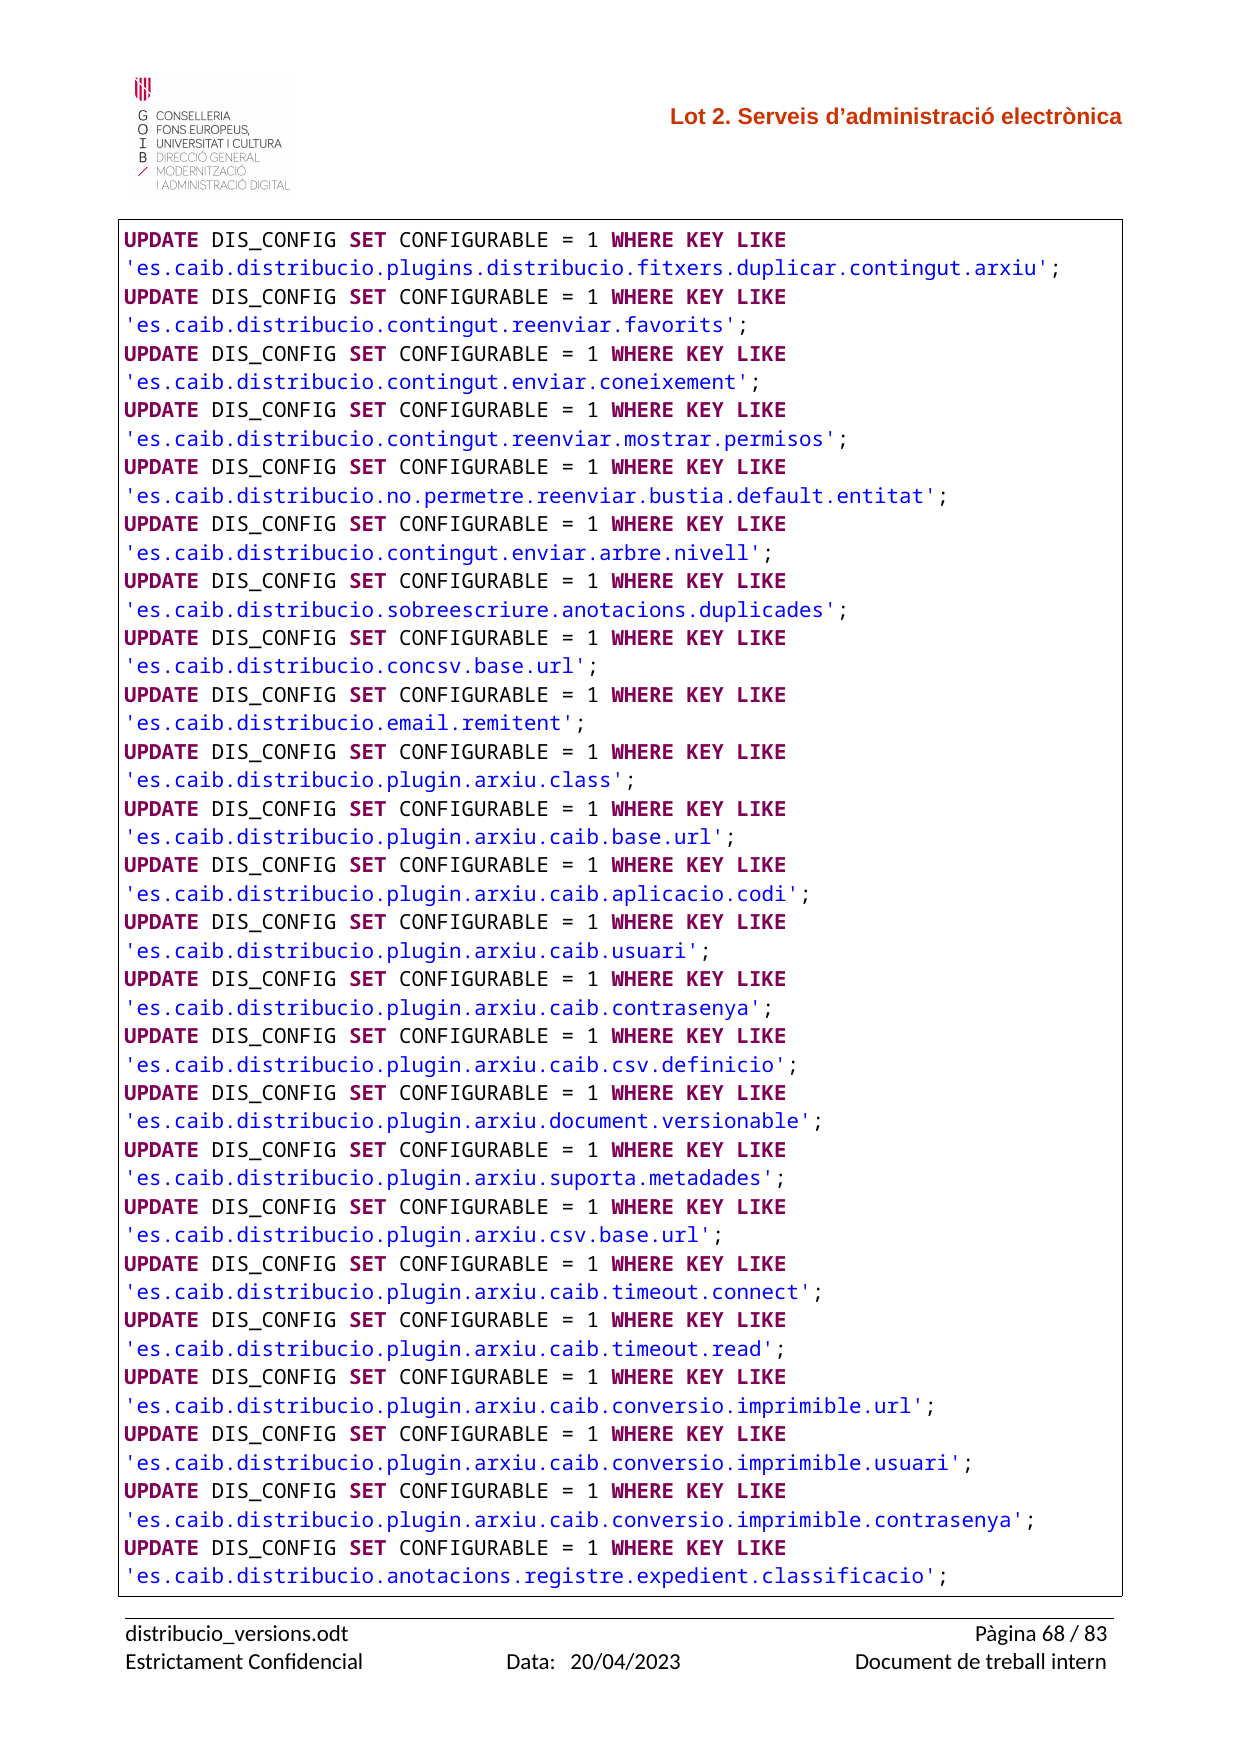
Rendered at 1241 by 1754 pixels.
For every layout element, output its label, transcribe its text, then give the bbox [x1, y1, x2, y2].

picture [126, 70, 299, 197]
table_header UPDATE DIS_CONFIG SET CONFIGURABLE = 1 WHERE KEY LIKE 'es.caib.distribucio.plugins.distribucio.fitxers.duplicar.contingut.arxiu'; UPDATE DIS_CONFIG SET CONFIGURABLE = 1 WHERE KEY LIKE 'es.caib.distribucio.contingut.reenviar.favorits'; UPDATE DIS_CONFIG SET CONFIGURABLE = 1 WHERE KEY LIKE 'es.caib.distribucio.contingut.enviar.coneixement'; UPDATE DIS_CONFIG SET CONFIGURABLE = 1 WHERE KEY LIKE 'es.caib.distribucio.contingut.reenviar.mostrar.permisos'; UPDATE DIS_CONFIG SET CONFIGURABLE = 1 WHERE KEY LIKE 'es.caib.distribucio.no.permetre.reenviar.bustia.default.entitat'; UPDATE DIS_CONFIG SET CONFIGURABLE = 1 WHERE KEY LIKE 'es.caib.distribucio.contingut.enviar.arbre.nivell'; UPDATE DIS_CONFIG SET CONFIGURABLE = 1 WHERE KEY LIKE 'es.caib.distribucio.sobreescriure.anotacions.duplicades'; UPDATE DIS_CONFIG SET CONFIGURABLE = 1 WHERE KEY LIKE 'es.caib.distribucio.concsv.base.url'; UPDATE DIS_CONFIG SET CONFIGURABLE = 1 WHERE KEY LIKE 'es.caib.distribucio.email.remitent'; UPDATE DIS_CONFIG SET CONFIGURABLE = 1 WHERE KEY LIKE 'es.caib.distribucio.plugin.arxiu.class'; UPDATE DIS_CONFIG SET CONFIGURABLE = 1 WHERE KEY LIKE 'es.caib.distribucio.plugin.arxiu.caib.base.url'; UPDATE DIS_CONFIG SET CONFIGURABLE = 1 WHERE KEY LIKE 'es.caib.distribucio.plugin.arxiu.caib.aplicacio.codi'; UPDATE DIS_CONFIG SET CONFIGURABLE = 1 WHERE KEY LIKE 'es.caib.distribucio.plugin.arxiu.caib.usuari'; UPDATE DIS_CONFIG SET CONFIGURABLE = 1 WHERE KEY LIKE 'es.caib.distribucio.plugin.arxiu.caib.contrasenya'; UPDATE DIS_CONFIG SET CONFIGURABLE = 1 WHERE KEY LIKE 'es.caib.distribucio.plugin.arxiu.caib.csv.definicio'; UPDATE DIS_CONFIG SET CONFIGURABLE = 1 WHERE KEY LIKE 'es.caib.distribucio.plugin.arxiu.document.versionable'; UPDATE DIS_CONFIG SET CONFIGURABLE = 1 WHERE KEY LIKE 'es.caib.distribucio.plugin.arxiu.suporta.metadades'; UPDATE DIS_CONFIG SET CONFIGURABLE = 1 WHERE KEY LIKE 'es.caib.distribucio.plugin.arxiu.csv.base.url'; UPDATE DIS_CONFIG SET CONFIGURABLE = 1 WHERE KEY LIKE 'es.caib.distribucio.plugin.arxiu.caib.timeout.connect'; UPDATE DIS_CONFIG SET CONFIGURABLE = 1 WHERE KEY LIKE 'es.caib.distribucio.plugin.arxiu.caib.timeout.read'; UPDATE DIS_CONFIG SET CONFIGURABLE = 1 WHERE KEY LIKE 'es.caib.distribucio.plugin.arxiu.caib.conversio.imprimible.url'; UPDATE DIS_CONFIG SET CONFIGURABLE = 1 WHERE KEY LIKE 'es.caib.distribucio.plugin.arxiu.caib.conversio.imprimible.usuari'; UPDATE DIS_CONFIG SET CONFIGURABLE = 1 WHERE KEY LIKE 'es.caib.distribucio.plugin.arxiu.caib.conversio.imprimible.contrasenya'; UPDATE DIS_CONFIG SET CONFIGURABLE = 1 WHERE KEY LIKE 'es.caib.distribucio.anotacions.registre.expedient.classificacio'; [119, 220, 1122, 1596]
